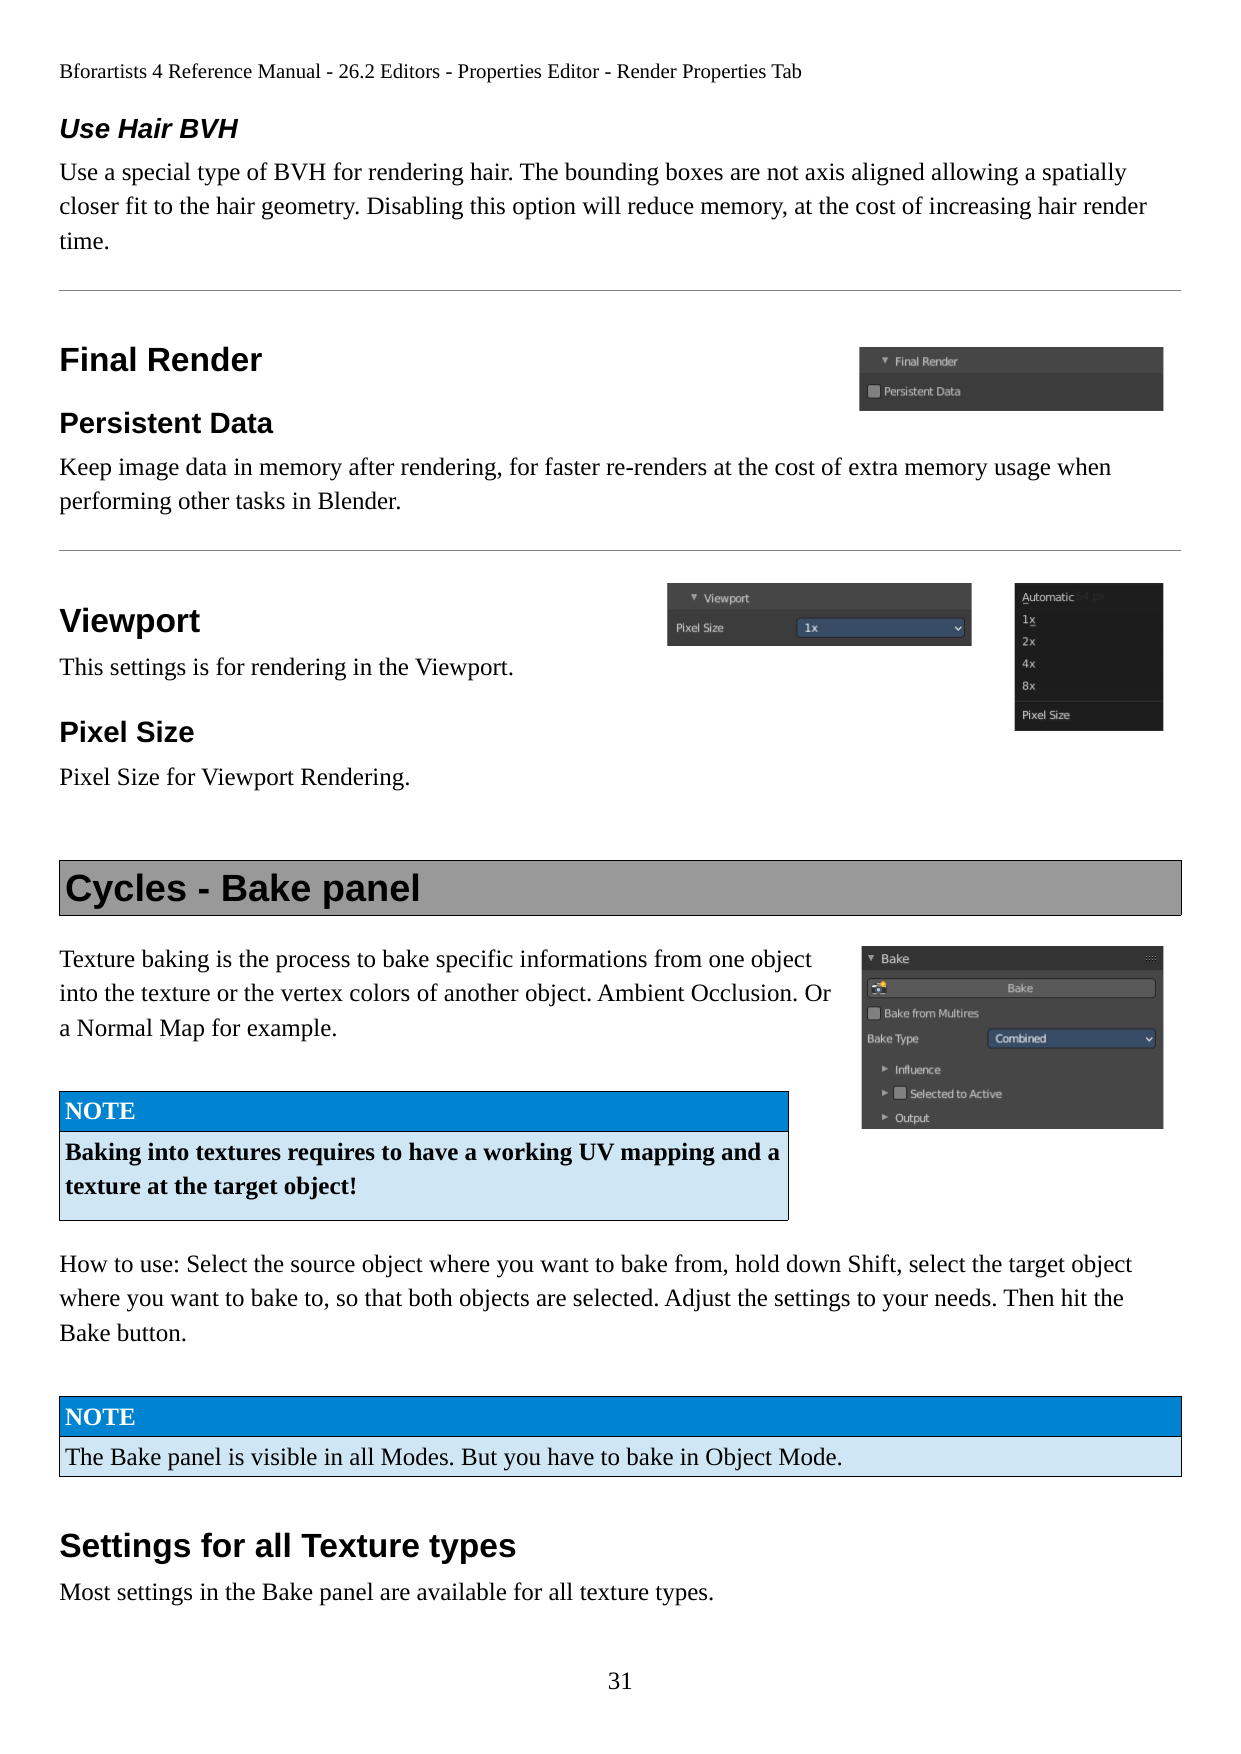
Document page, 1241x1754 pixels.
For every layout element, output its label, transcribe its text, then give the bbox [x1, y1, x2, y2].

table_cell Baking into textures requires to have a working UV mapping and a texture at the target object! [60, 1132, 788, 1220]
text Keep image data in memory after rendering, for faster re-renders at the cost of extra memory usage when performing other tasks in Blender. [59, 452, 1181, 515]
subtitle Use Hair BVH [59, 113, 1181, 144]
subtitle Settings for all Texture types [59, 1526, 1181, 1565]
subtitle [1164, 601, 1181, 639]
text Pixel Size for Viewport Rendering. [59, 762, 1181, 790]
picture [859, 347, 1164, 411]
table_header NOTE [60, 1092, 788, 1131]
subtitle Persistent Data [59, 406, 1181, 439]
table_cell The Bake panel is visible in all Modes. But you have to bake in Object Mode. [60, 1437, 1181, 1476]
table_header NOTE [60, 1397, 1181, 1436]
subtitle Final Render [59, 340, 1181, 379]
text This settings is for rendering in the Viewport. [59, 652, 1014, 680]
subtitle Viewport [59, 601, 667, 639]
text Texture baking is the process to bake specific informations from one object into the texture or the vertex colors of another object. Ambient Occlusion. Or a Normal Map for example. [59, 944, 1181, 1041]
table_header Cycles - Bake panel [60, 861, 1181, 915]
text Use a special type of BVH for rendering hair. The bounding boxes are not axis aligned allowing a spatially closer fit to the hair geometry. Disabling this option will reduce memory, at the cost of increasing hair render time. [59, 157, 1181, 255]
subtitle Pixel Size [59, 715, 1181, 749]
text Most settings in the Bake panel are available for all texture types. [59, 1577, 1181, 1606]
subtitle [972, 601, 1014, 639]
picture [667, 583, 972, 646]
text How to use: Select the source object where you want to bake from, hold down Shift, select the target object where you want to bake to, so that both objects are selected. Adjust the settings to your needs. Then hit the Bake button. [59, 1249, 1181, 1347]
picture [1014, 583, 1164, 731]
picture [861, 946, 1164, 1129]
